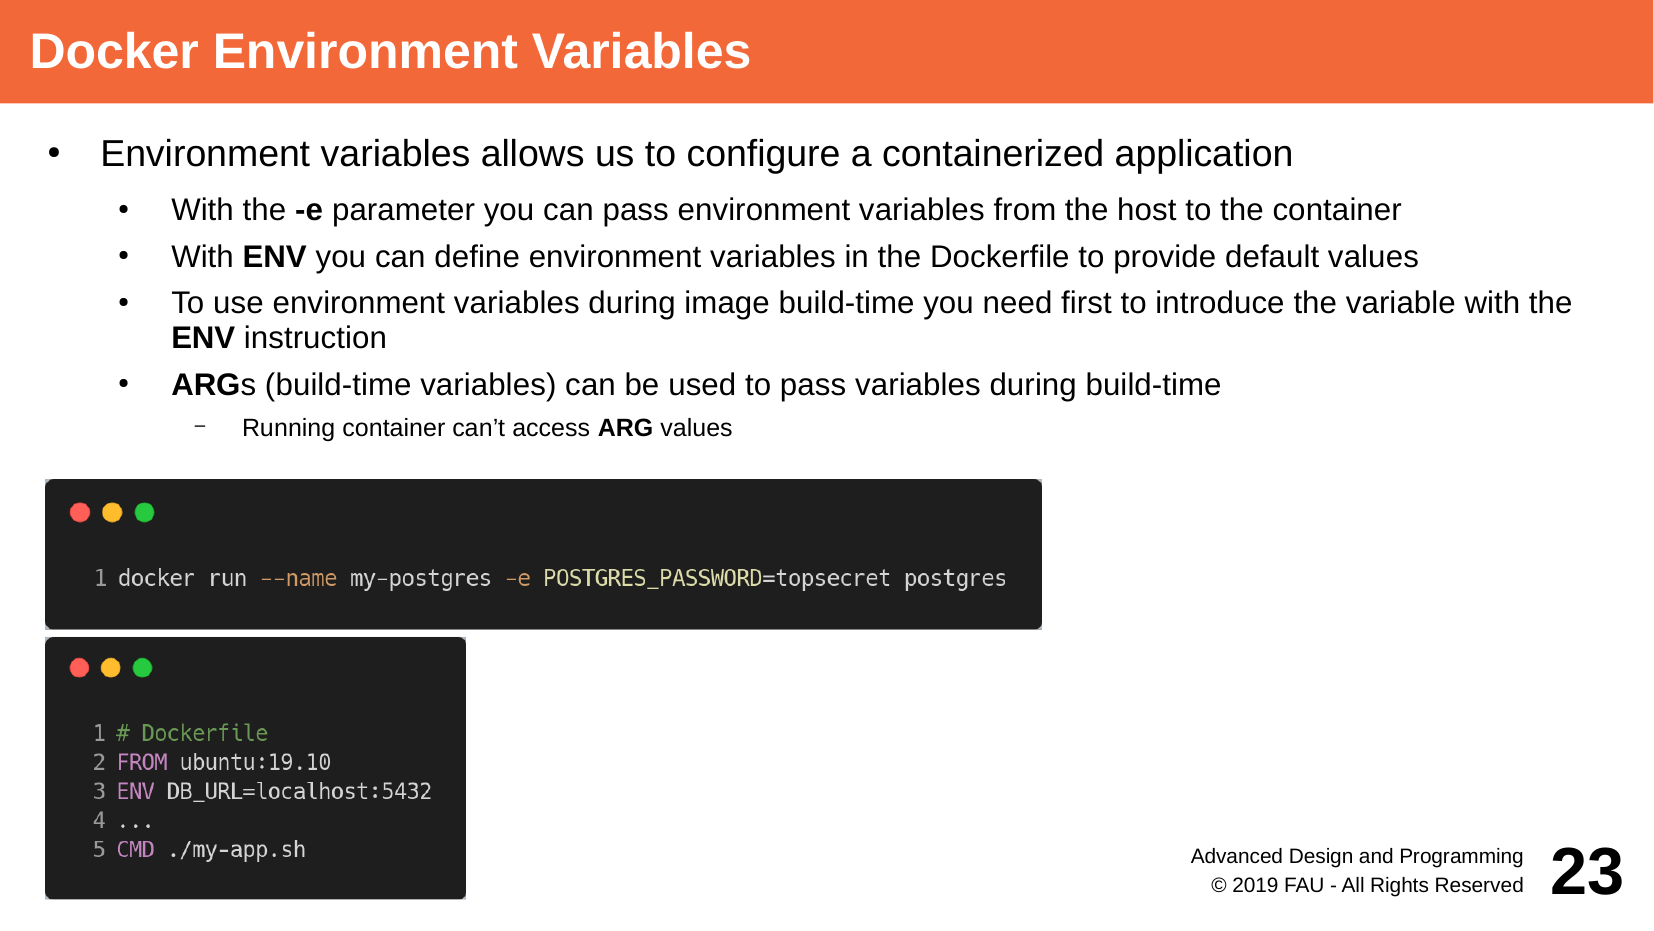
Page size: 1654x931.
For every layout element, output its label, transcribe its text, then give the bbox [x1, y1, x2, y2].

picture [45, 478, 1042, 631]
list Environment variables allows us to configure a containerized application With the -e parameter you can pass environment variables from the host to the container With ENV you can define environment variables in the Dockerfile to provide default values To use environment variables during image build-time you need first to introduce the variable with the ENV instruction ARGs (build-time variables) can be used to pass variables during build-time Running container can’t access ARG values [29, 132, 1625, 813]
title Docker Environment Variables [0, 0, 1654, 104]
picture [45, 636, 466, 901]
